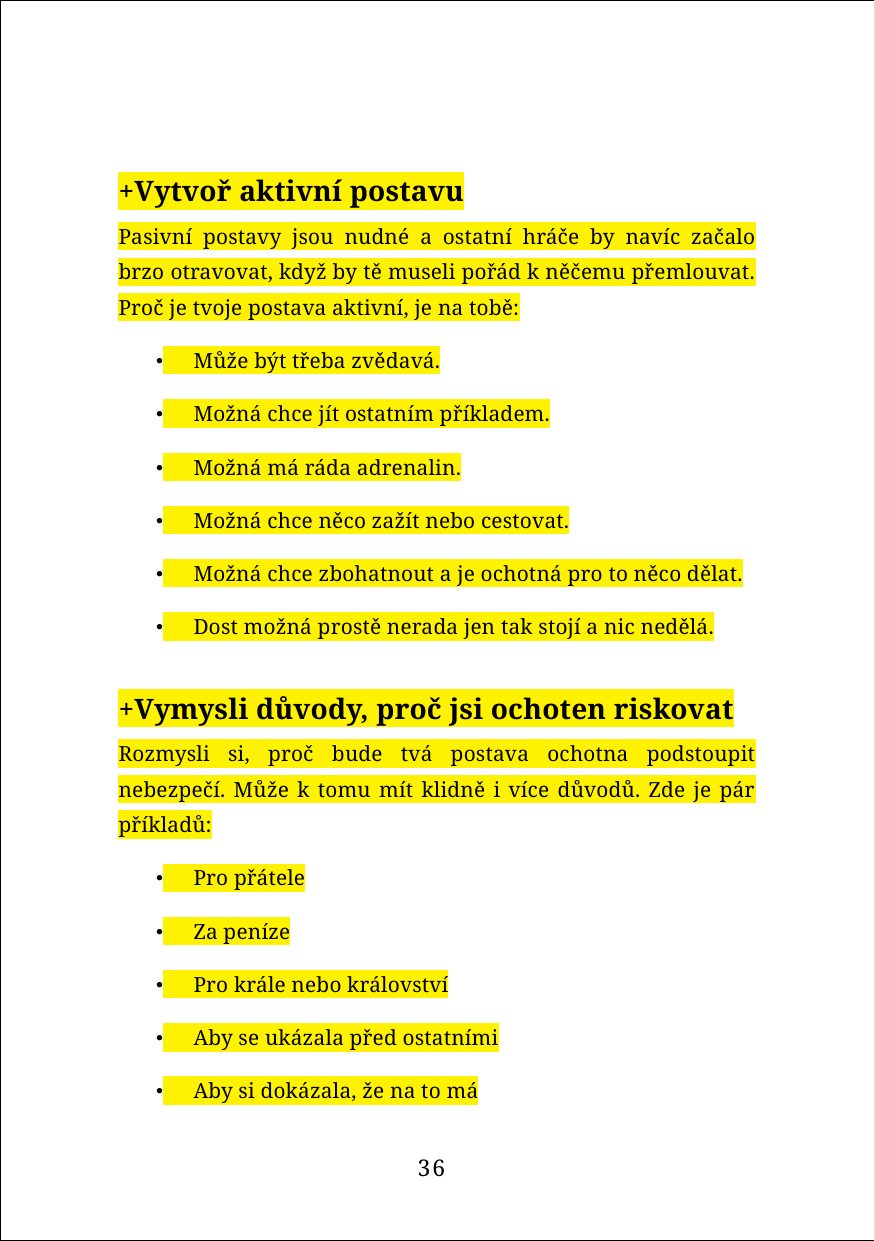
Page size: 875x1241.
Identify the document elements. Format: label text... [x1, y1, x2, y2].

text Pasivní postavy jsou nudné a ostatní hráče by navíc začalo brzo otravovat, když by tě museli pořád k něčemu přemlouvat. Proč je tvoje postava aktivní, je na tobě: [118, 222, 756, 321]
list Aby si dokázala, že na to má [156, 1076, 756, 1105]
list Možná chce něco zažít nebo cestovat. [156, 506, 756, 534]
list Může být třeba zvědavá. [156, 346, 756, 374]
list Možná chce jít ostatním příkladem. [156, 399, 756, 428]
list Pro krále nebo království [156, 970, 756, 998]
list Pro přátele [156, 863, 756, 892]
list Aby se ukázala před ostatními [156, 1023, 756, 1052]
list Za peníze [156, 917, 756, 945]
text Rozmysli si, proč bude tvá postava ochotna podstoupit nebezpečí. Může k tomu mít klidně i více důvodů. Zde je pár příkladů: [118, 739, 756, 839]
subtitle +Vytvoř aktivní postavu [118, 172, 756, 210]
list Možná chce zbohatnout a je ochotná pro to něco dělat. [156, 559, 756, 587]
list Možná má ráda adrenalin. [156, 453, 756, 481]
list Dost možná prostě nerada jen tak stojí a nic nedělá. [156, 612, 756, 641]
subtitle +Vymysli důvody, proč jsi ochoten riskovat [118, 689, 756, 727]
